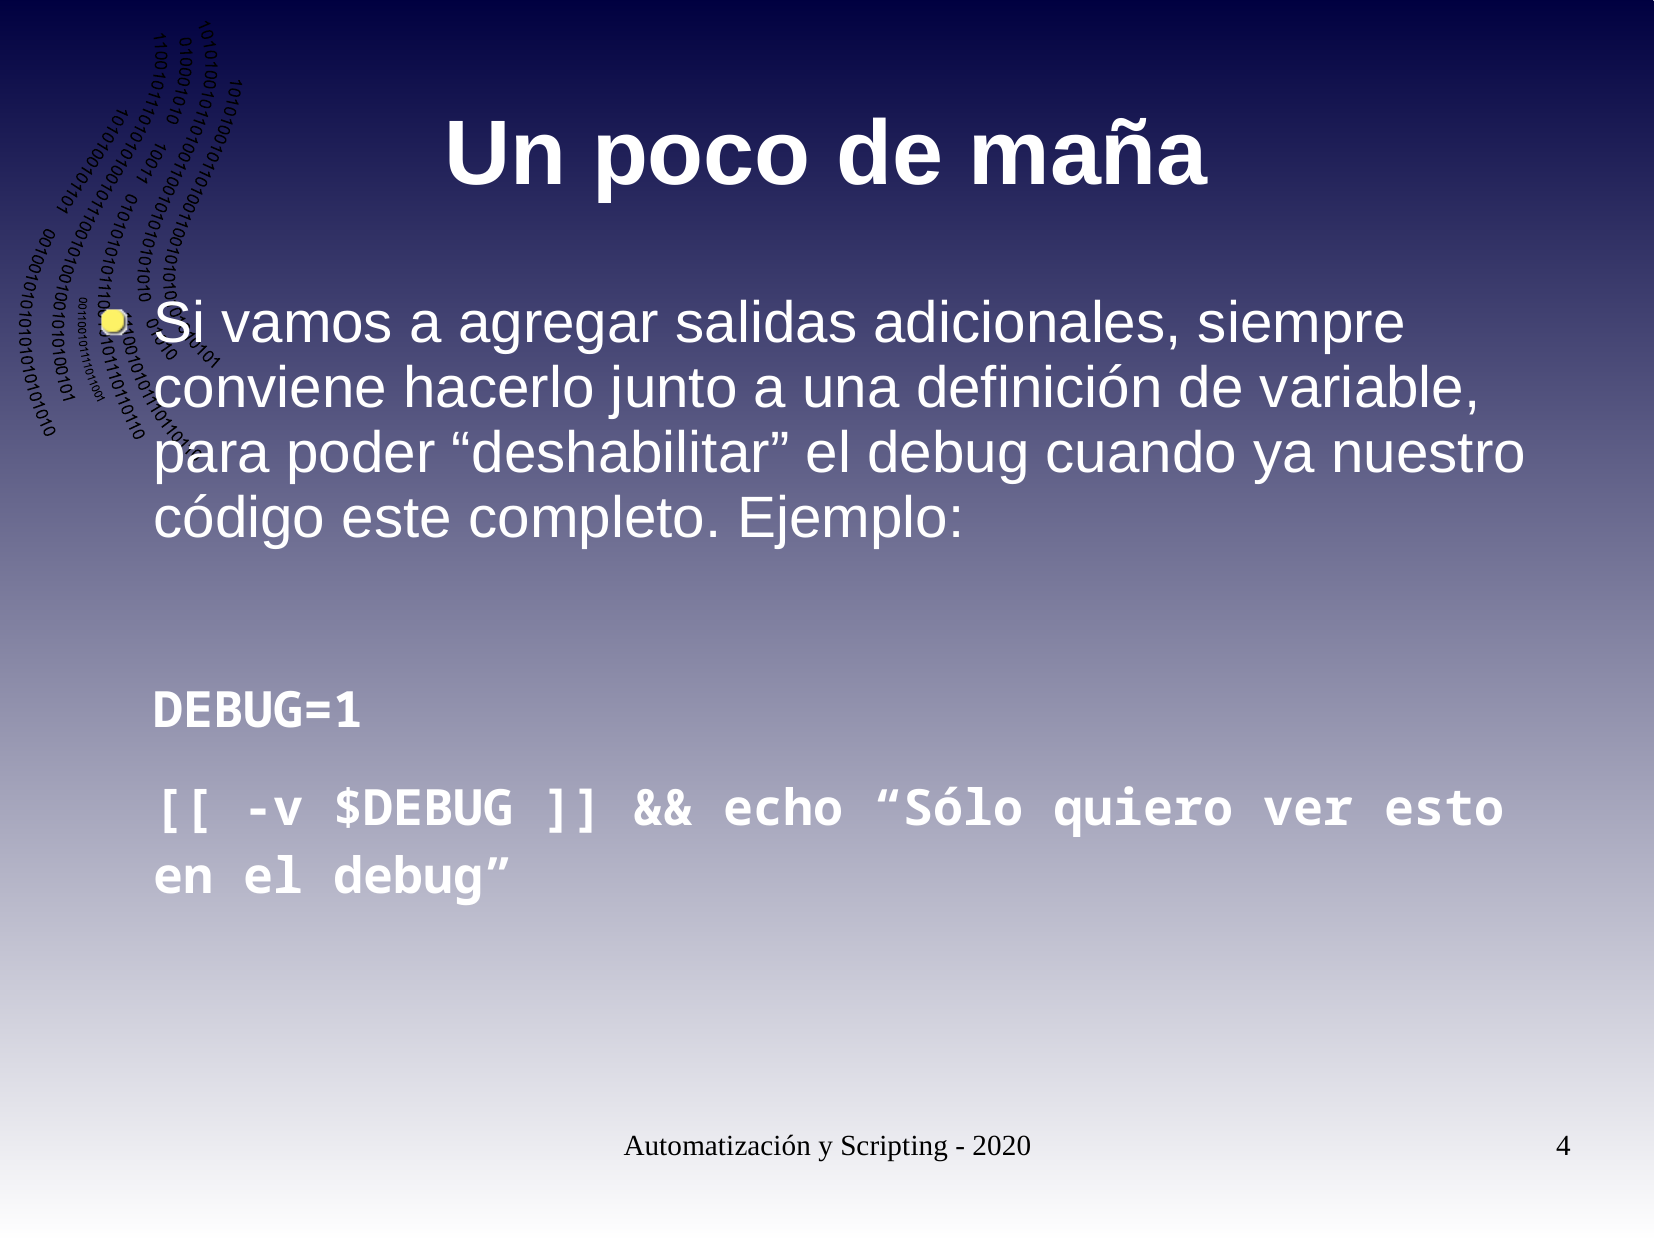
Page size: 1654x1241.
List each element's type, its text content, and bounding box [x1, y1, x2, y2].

picture [18, 20, 243, 461]
list Si vamos a agregar salidas adicionales, siempre conviene hacerlo junto a una definición de variable, para poder “deshabilitar” el debug cuando ya nuestro código este completo. Ejemplo: DEBUG=1 [[ -v $DEBUG ]] && echo “Sólo quiero ver esto en el debug” [82, 290, 1571, 1111]
title Un poco de maña [82, 49, 1571, 257]
